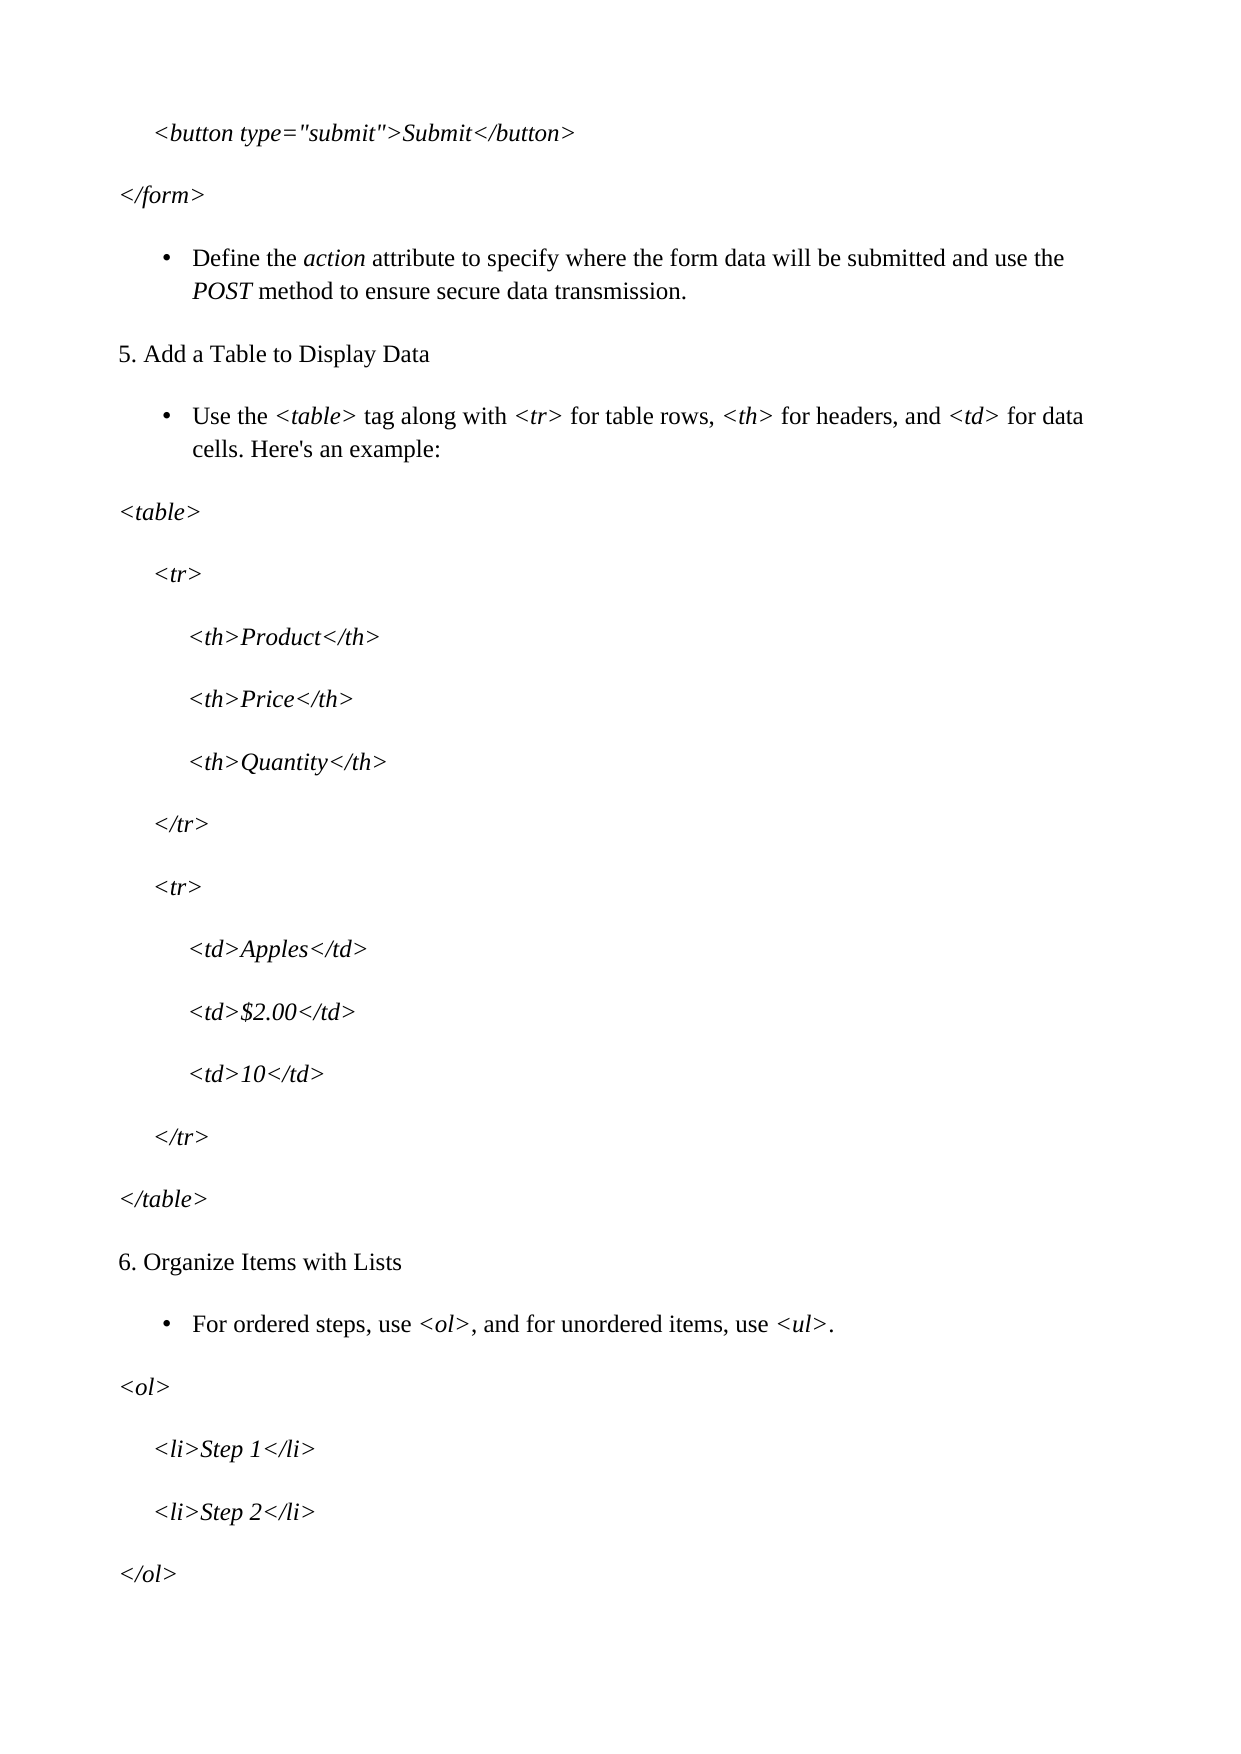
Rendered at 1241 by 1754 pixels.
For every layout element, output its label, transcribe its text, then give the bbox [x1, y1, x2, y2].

text <td>$2.00</td> [118, 997, 1122, 1025]
text <th>Quantity</th> [118, 747, 1122, 775]
text <tr> [118, 559, 1122, 588]
text </ol> [118, 1559, 1122, 1588]
text <tr> [118, 872, 1122, 900]
text </form> [118, 181, 1122, 209]
text </tr> [118, 1122, 1122, 1150]
text <li>Step 2</li> [118, 1497, 1122, 1525]
text <td>Apples</td> [118, 934, 1122, 963]
text 5. Add a Table to Display Data [118, 339, 1122, 367]
text <th>Product</th> [118, 622, 1122, 650]
list For ordered steps, use <ol>, and for unordered items, use <ul>. [162, 1309, 1122, 1338]
text 6. Organize Items with Lists [118, 1247, 1122, 1275]
text </tr> [118, 809, 1122, 838]
list Use the <table> tag along with <tr> for table rows, <th> for headers, and <td> for data cells. Here's an example: [162, 401, 1122, 463]
text <td>10</td> [118, 1059, 1122, 1088]
text <table> [118, 497, 1122, 525]
text <ol> [118, 1372, 1122, 1400]
text <th>Price</th> [118, 684, 1122, 713]
text <button type="submit">Submit</button> [118, 118, 1122, 147]
text <li>Step 1</li> [118, 1434, 1122, 1463]
list Define the action attribute to specify where the form data will be submitted and use the POST method to ensure secure data transmission. [162, 243, 1122, 305]
text </table> [118, 1184, 1122, 1213]
